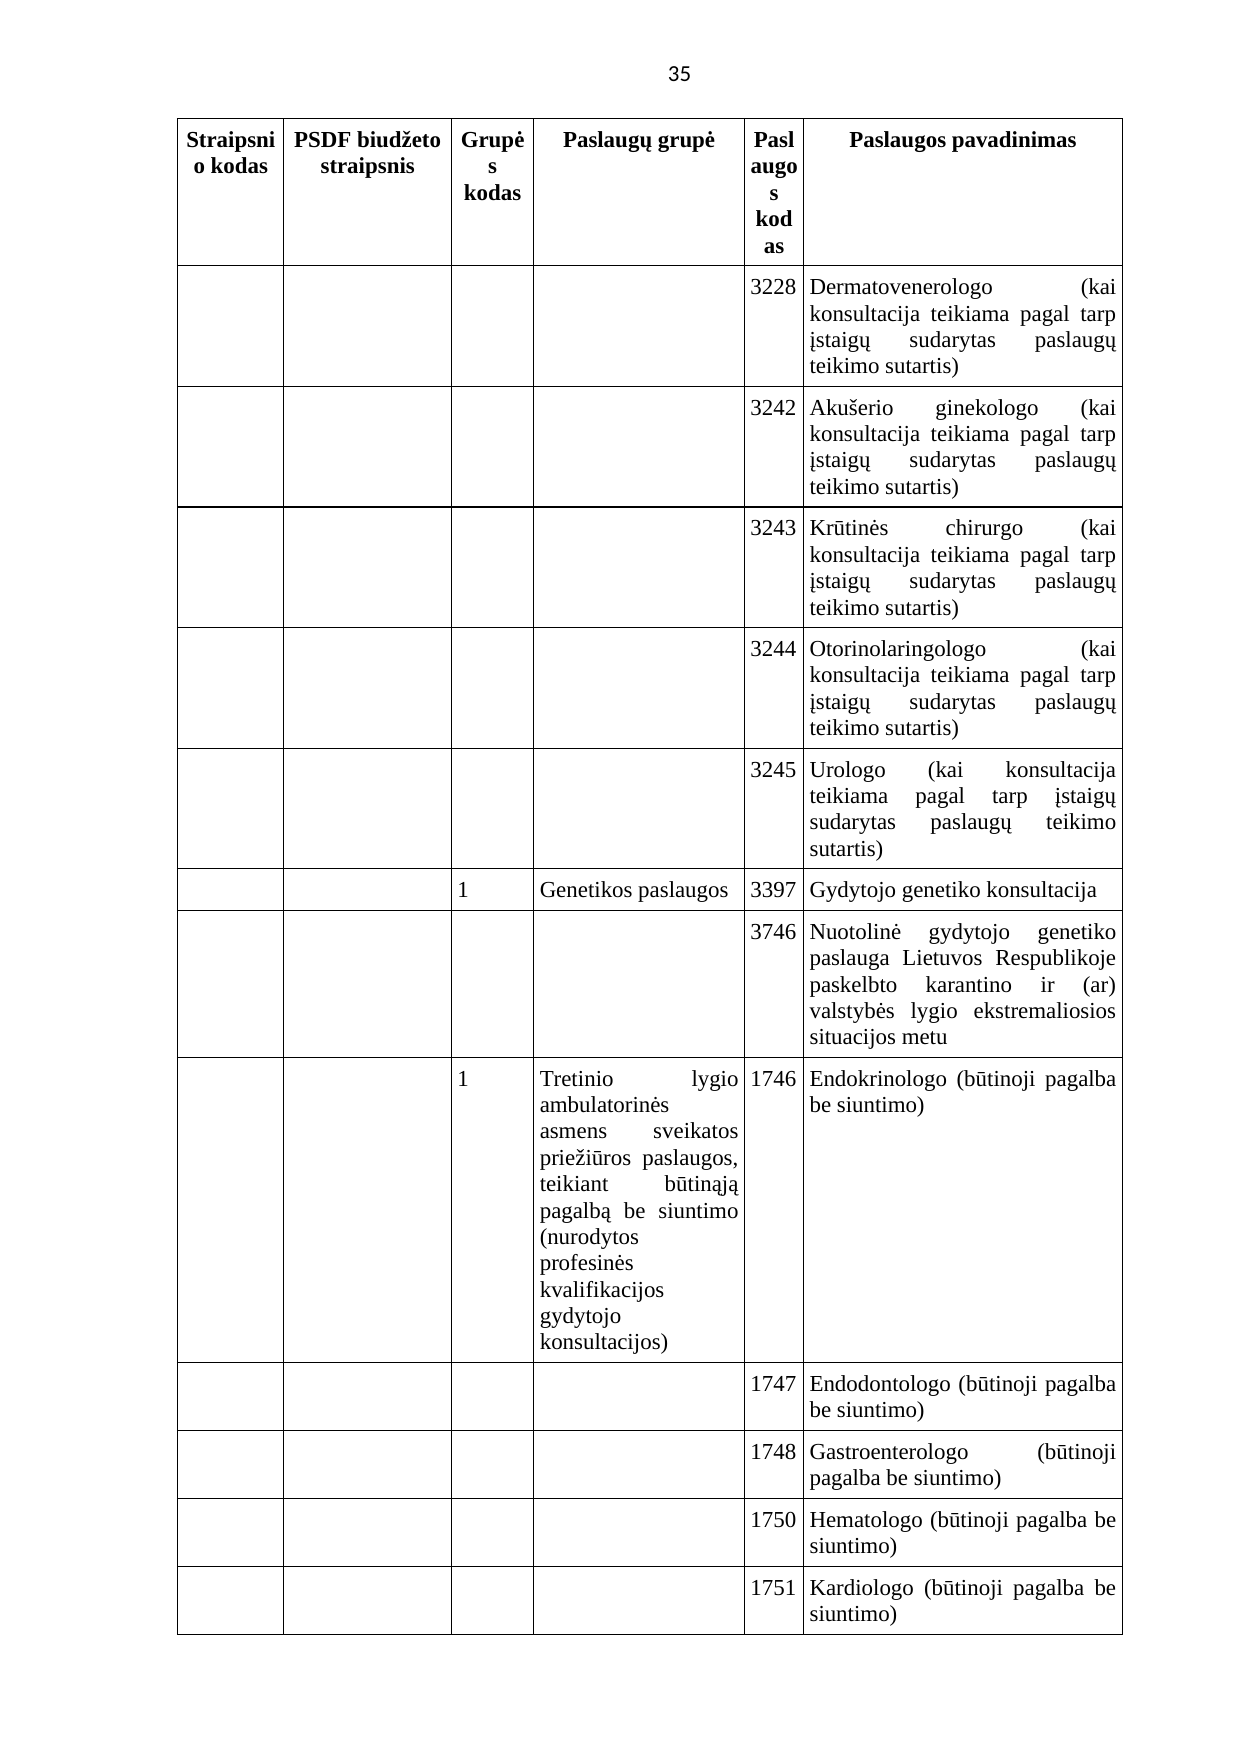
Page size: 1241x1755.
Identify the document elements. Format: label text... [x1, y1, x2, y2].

table_cell [284, 869, 451, 910]
table_cell [284, 911, 451, 1057]
table_cell [452, 911, 533, 1057]
table_cell [178, 1363, 283, 1430]
table_cell [178, 869, 283, 910]
table_header Paslaugos pavadinimas [804, 119, 1122, 265]
table_cell [178, 1499, 283, 1566]
table_header Paslaugos kodas [745, 119, 803, 265]
table_cell Endokrinologo (būtinoji pagalba be siuntimo) [804, 1058, 1122, 1362]
table_cell [178, 749, 283, 868]
table_cell [452, 749, 533, 868]
table_cell [284, 1567, 451, 1633]
table_cell [178, 508, 283, 627]
table_cell 1 [452, 1058, 533, 1362]
table_cell [534, 266, 744, 386]
table_cell [452, 1363, 533, 1430]
table_cell [452, 1567, 533, 1633]
table_cell Nuotolinė gydytojo genetiko paslauga Lietuvos Respublikoje paskelbto karantino ir (ar) valstybės lygio ekstremaliosios situacijos metu [804, 911, 1122, 1057]
table_cell [534, 387, 744, 506]
table_cell [178, 1431, 283, 1498]
table_cell 3243 [745, 508, 803, 627]
table_cell [178, 628, 283, 748]
table_cell 3397 [745, 869, 803, 910]
table_cell Endodontologo (būtinoji pagalba be siuntimo) [804, 1363, 1122, 1430]
table_cell Gastroenterologo (būtinoji pagalba be siuntimo) [804, 1431, 1122, 1498]
table_cell Urologo (kai konsultacija teikiama pagal tarp įstaigų sudarytas paslaugų teikimo sutartis) [804, 749, 1122, 868]
table_cell [178, 387, 283, 506]
table_cell [178, 266, 283, 386]
table_cell Dermatovenerologo (kai konsultacija teikiama pagal tarp įstaigų sudarytas paslaugų teikimo sutartis) [804, 266, 1122, 386]
table_cell 1746 [745, 1058, 803, 1362]
table_cell 3228 [745, 266, 803, 386]
table_cell [178, 1567, 283, 1633]
table_cell Hematologo (būtinoji pagalba be siuntimo) [804, 1499, 1122, 1566]
table_cell Gydytojo genetiko konsultacija [804, 869, 1122, 910]
table_cell Kardiologo (būtinoji pagalba be siuntimo) [804, 1567, 1122, 1633]
table_cell [452, 628, 533, 748]
table_cell [452, 1499, 533, 1566]
table_header Grupės kodas [452, 119, 533, 265]
table_cell [284, 387, 451, 506]
table_cell [534, 749, 744, 868]
table_cell [534, 1499, 744, 1566]
table_cell 3245 [745, 749, 803, 868]
table_cell [534, 911, 744, 1057]
table_cell [452, 1431, 533, 1498]
table_cell [284, 1499, 451, 1566]
table_cell Krūtinės chirurgo (kai konsultacija teikiama pagal tarp įstaigų sudarytas paslaugų teikimo sutartis) [804, 508, 1122, 627]
table_cell [534, 508, 744, 627]
table_header Straipsnio kodas [178, 119, 283, 265]
table_cell Akušerio ginekologo (kai konsultacija teikiama pagal tarp įstaigų sudarytas paslaugų teikimo sutartis) [804, 387, 1122, 506]
table_cell 3244 [745, 628, 803, 748]
table_cell Tretinio lygio ambulatorinės asmens sveikatos priežiūros paslaugos, teikiant būtinąją pagalbą be siuntimo (nurodytos profesinės kvalifikacijos gydytojo konsultacijos) [534, 1058, 744, 1362]
table_cell 3746 [745, 911, 803, 1057]
table_cell [284, 508, 451, 627]
table_cell 1751 [745, 1567, 803, 1633]
table_header PSDF biudžeto straipsnis [284, 119, 451, 265]
table_cell 3242 [745, 387, 803, 506]
table_cell [178, 911, 283, 1057]
table_cell [284, 628, 451, 748]
table_cell [284, 266, 451, 386]
table_cell 1748 [745, 1431, 803, 1498]
table_header Paslaugų grupė [534, 119, 744, 265]
table_cell [534, 1363, 744, 1430]
table_cell [452, 387, 533, 506]
table_cell [284, 1431, 451, 1498]
table_cell 1747 [745, 1363, 803, 1430]
table_cell Genetikos paslaugos [534, 869, 744, 910]
table_cell 1 [452, 869, 533, 910]
table_cell [284, 1058, 451, 1362]
table_cell 1750 [745, 1499, 803, 1566]
table_cell [534, 1431, 744, 1498]
table_cell [178, 1058, 283, 1362]
table_cell [284, 749, 451, 868]
table_cell [534, 628, 744, 748]
table_cell [534, 1567, 744, 1633]
table_cell [452, 508, 533, 627]
table_cell Otorinolaringologo (kai konsultacija teikiama pagal tarp įstaigų sudarytas paslaugų teikimo sutartis) [804, 628, 1122, 748]
table_cell [452, 266, 533, 386]
table_cell [284, 1363, 451, 1430]
